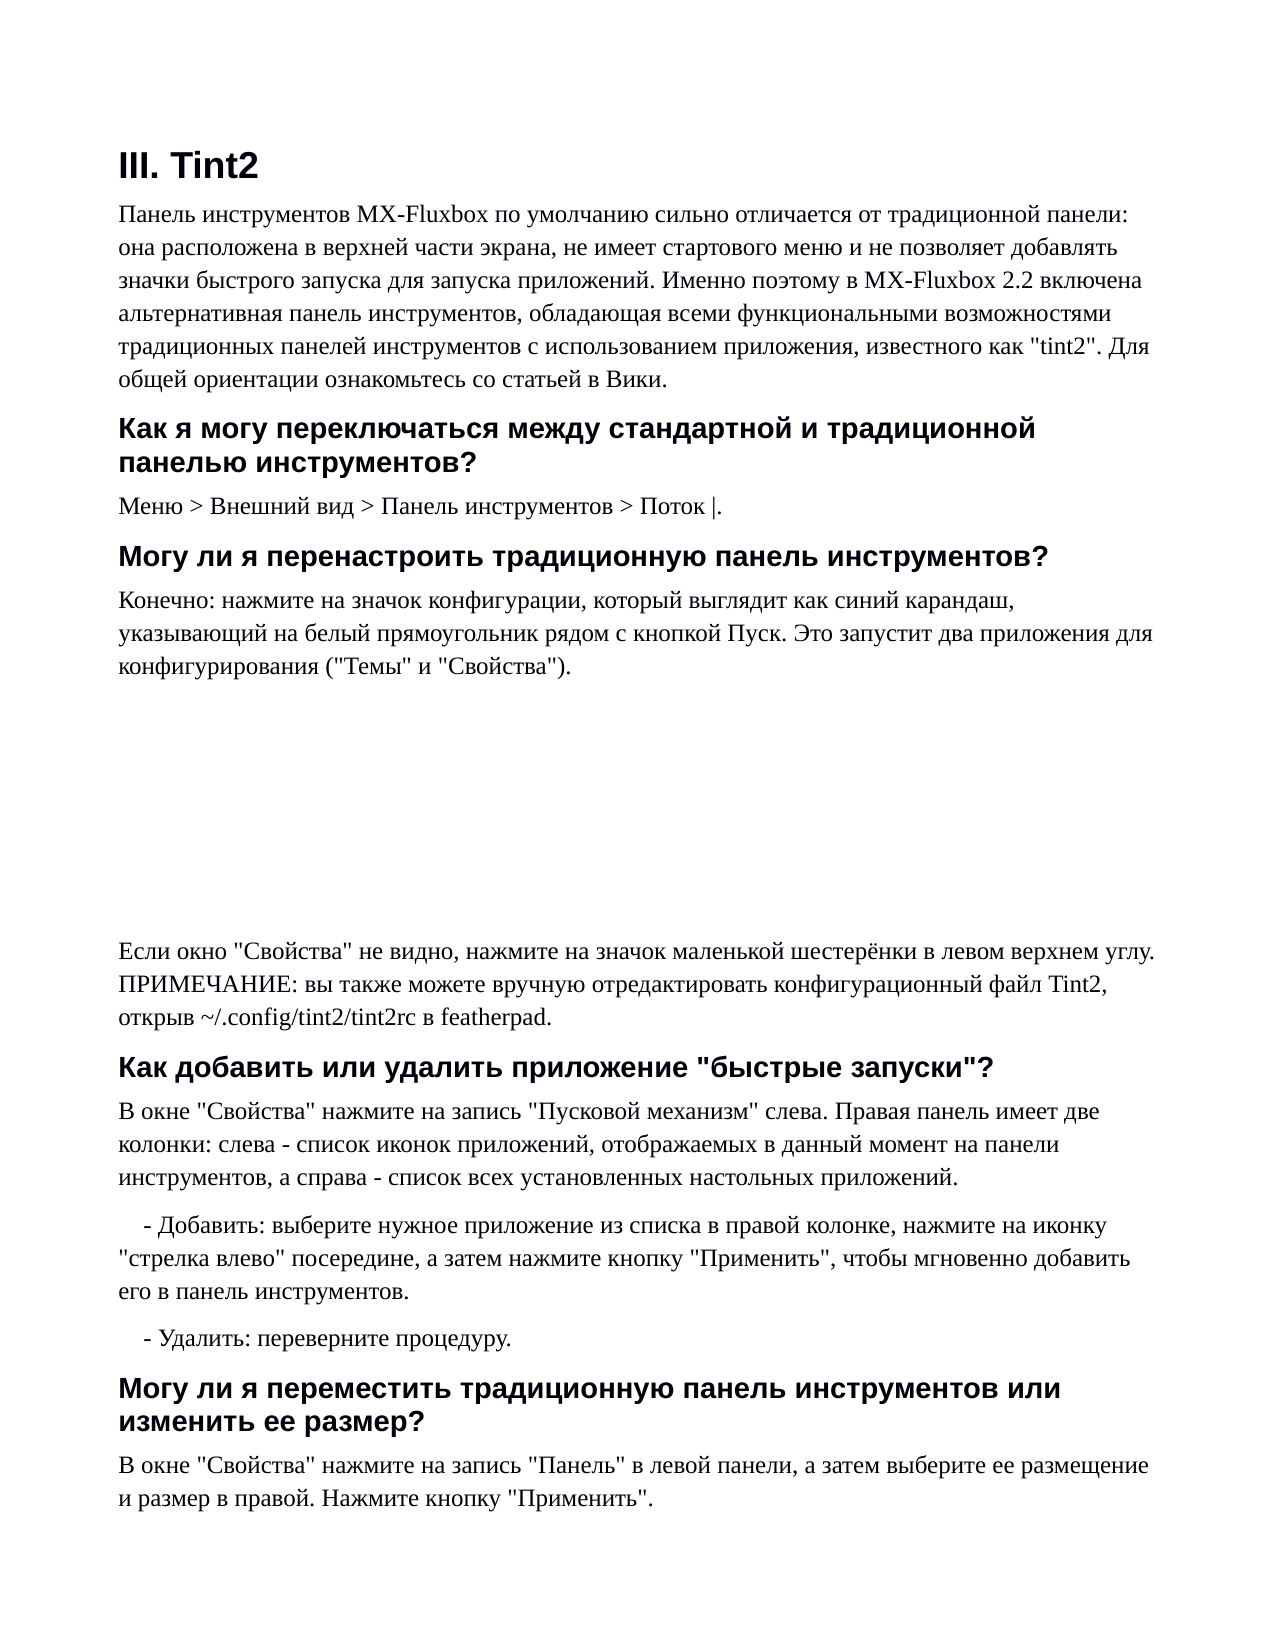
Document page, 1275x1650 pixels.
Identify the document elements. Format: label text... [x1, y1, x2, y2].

subtitle Могу ли я перенастроить традиционную панель инструментов? [118, 539, 1157, 572]
subtitle Могу ли я переместить традиционную панель инструментов или изменить ее размер? [118, 1371, 1157, 1438]
text Панель инструментов MX-Fluxbox по умолчанию сильно отличается от традиционной панели: она расположена в верхней части экрана, не имеет стартового меню и не позволяет добавлять значки быстрого запуска для запуска приложений. Именно поэтому в MX-Fluxbox 2.2 включена альтернативная панель инструментов, обладающая всеми функциональными возможностями традиционных панелей инструментов с использованием приложения, известного как "tint2". Для общей ориентации ознакомьтесь со статьей в Вики. [118, 199, 1157, 393]
text Если окно "Свойства" не видно, нажмите на значок маленькой шестерёнки в левом верхнем углу. ПРИМЕЧАНИЕ: вы также можете вручную отредактировать конфигурационный файл Tint2, открыв ~/.config/tint2/tint2rc в featherpad. [118, 936, 1157, 1031]
subtitle III. Tint2 [118, 143, 1157, 186]
text - Добавить: выберите нужное приложение из списка в правой колонке, нажмите на иконку "стрелка влево" посередине, а затем нажмите кнопку "Применить", чтобы мгновенно добавить его в панель инструментов. [118, 1210, 1157, 1304]
text В окне "Свойства" нажмите на запись "Пусковой механизм" слева. Правая панель имеет две колонки: слева - список иконок приложений, отображаемых в данный момент на панели инструментов, а справа - список всех установленных настольных приложений. [118, 1096, 1157, 1191]
text - Удалить: переверните процедуру. [118, 1323, 1157, 1352]
text В окне "Свойства" нажмите на запись "Панель" в левой панели, а затем выберите ее размещение и размер в правой. Нажмите кнопку "Применить". [118, 1451, 1157, 1512]
subtitle Как добавить или удалить приложение "быстрые запуски"? [118, 1050, 1157, 1083]
text Конечно: нажмите на значок конфигурации, который выглядит как синий карандаш, указывающий на белый прямоугольник рядом с кнопкой Пуск. Это запустит два приложения для конфигурирования ("Темы" и "Свойства"). [118, 585, 1157, 679]
subtitle Как я могу переключаться между стандартной и традиционной панелью инструментов? [118, 411, 1157, 478]
text Меню > Внешний вид > Панель инструментов > Поток |. [118, 491, 1157, 520]
